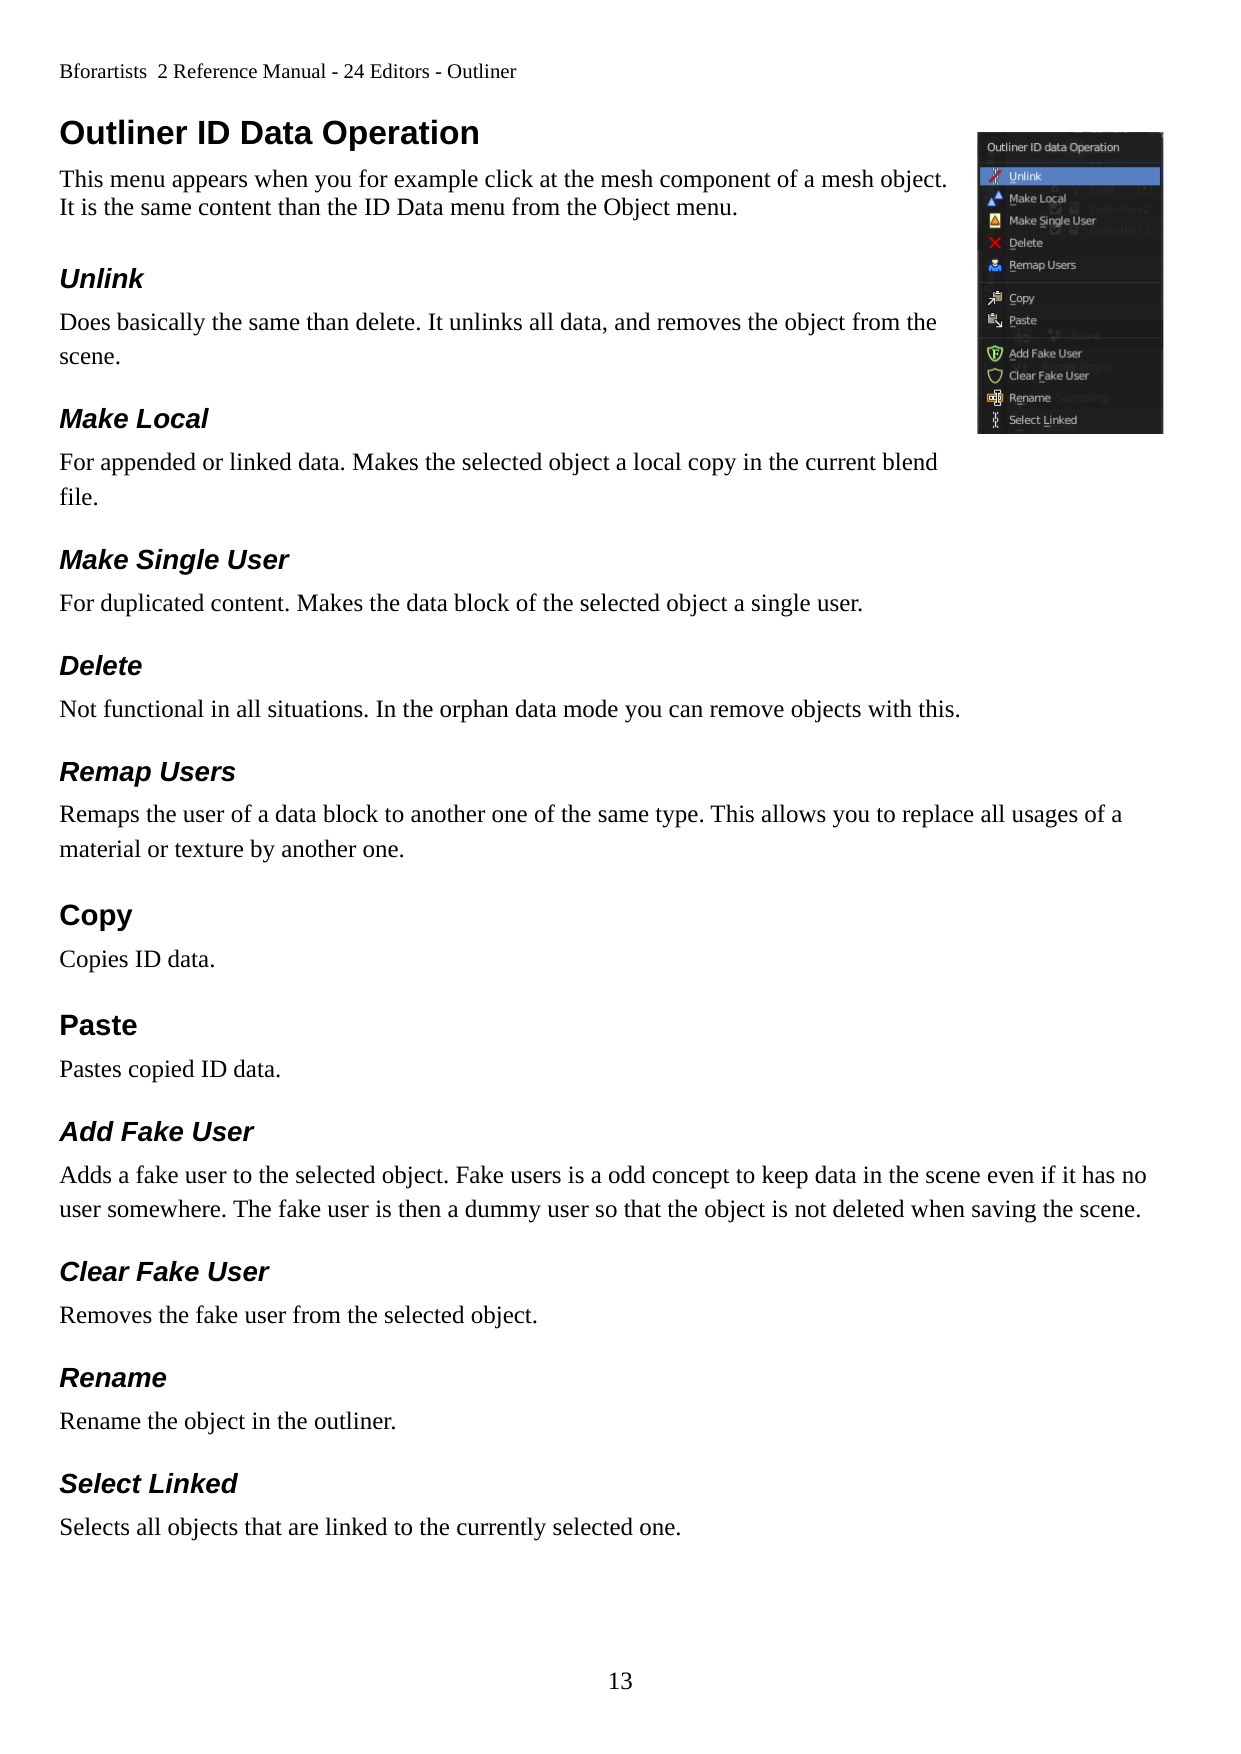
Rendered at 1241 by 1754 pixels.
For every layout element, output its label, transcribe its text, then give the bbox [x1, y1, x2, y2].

text Copies ID data. [59, 944, 1181, 973]
subtitle Make Single User [59, 543, 1181, 575]
subtitle Rename [59, 1362, 1181, 1394]
text For appended or linked data. Makes the selected object a local copy in the current blend file. [59, 447, 1181, 511]
text Pastes copied ID data. [59, 1054, 1181, 1083]
subtitle Clear Fake User [59, 1256, 1181, 1288]
text Not functional in all situations. In the orphan data mode you can remove objects with this. [59, 694, 1181, 722]
text Selects all objects that are linked to the currently selected one. [59, 1512, 1181, 1541]
text This menu appears when you for example click at the mesh component of a mesh object. It is the same content than the ID Data menu from the Object menu. [59, 164, 977, 221]
subtitle [1164, 262, 1181, 294]
subtitle Outliner ID Data Operation [59, 113, 1181, 151]
text Adds a fake user to the selected object. Fake users is a odd concept to keep data in the scene even if it has no user somewhere. The fake user is then a dummy user so that the object is not deleted when saving the scene. [59, 1160, 1181, 1223]
text Rename the object in the outliner. [59, 1406, 1181, 1435]
picture [977, 132, 1164, 434]
subtitle Copy [59, 898, 1181, 931]
subtitle Remap Users [59, 755, 1181, 787]
text For duplicated content. Makes the data block of the selected object a single user. [59, 588, 1181, 616]
subtitle Delete [59, 649, 1181, 681]
text Remaps the user of a data block to another one of the same type. This allows you to replace all usages of a material or texture by another one. [59, 799, 1181, 863]
subtitle Paste [59, 1008, 1181, 1041]
subtitle Select Linked [59, 1468, 1181, 1499]
subtitle Make Local [59, 403, 1181, 435]
text Removes the fake user from the selected object. [59, 1300, 1181, 1329]
text Does basically the same than delete. It unlinks all data, and removes the object from the scene. [59, 307, 977, 370]
subtitle Unlink [59, 262, 977, 294]
subtitle Add Fake User [59, 1115, 1181, 1147]
